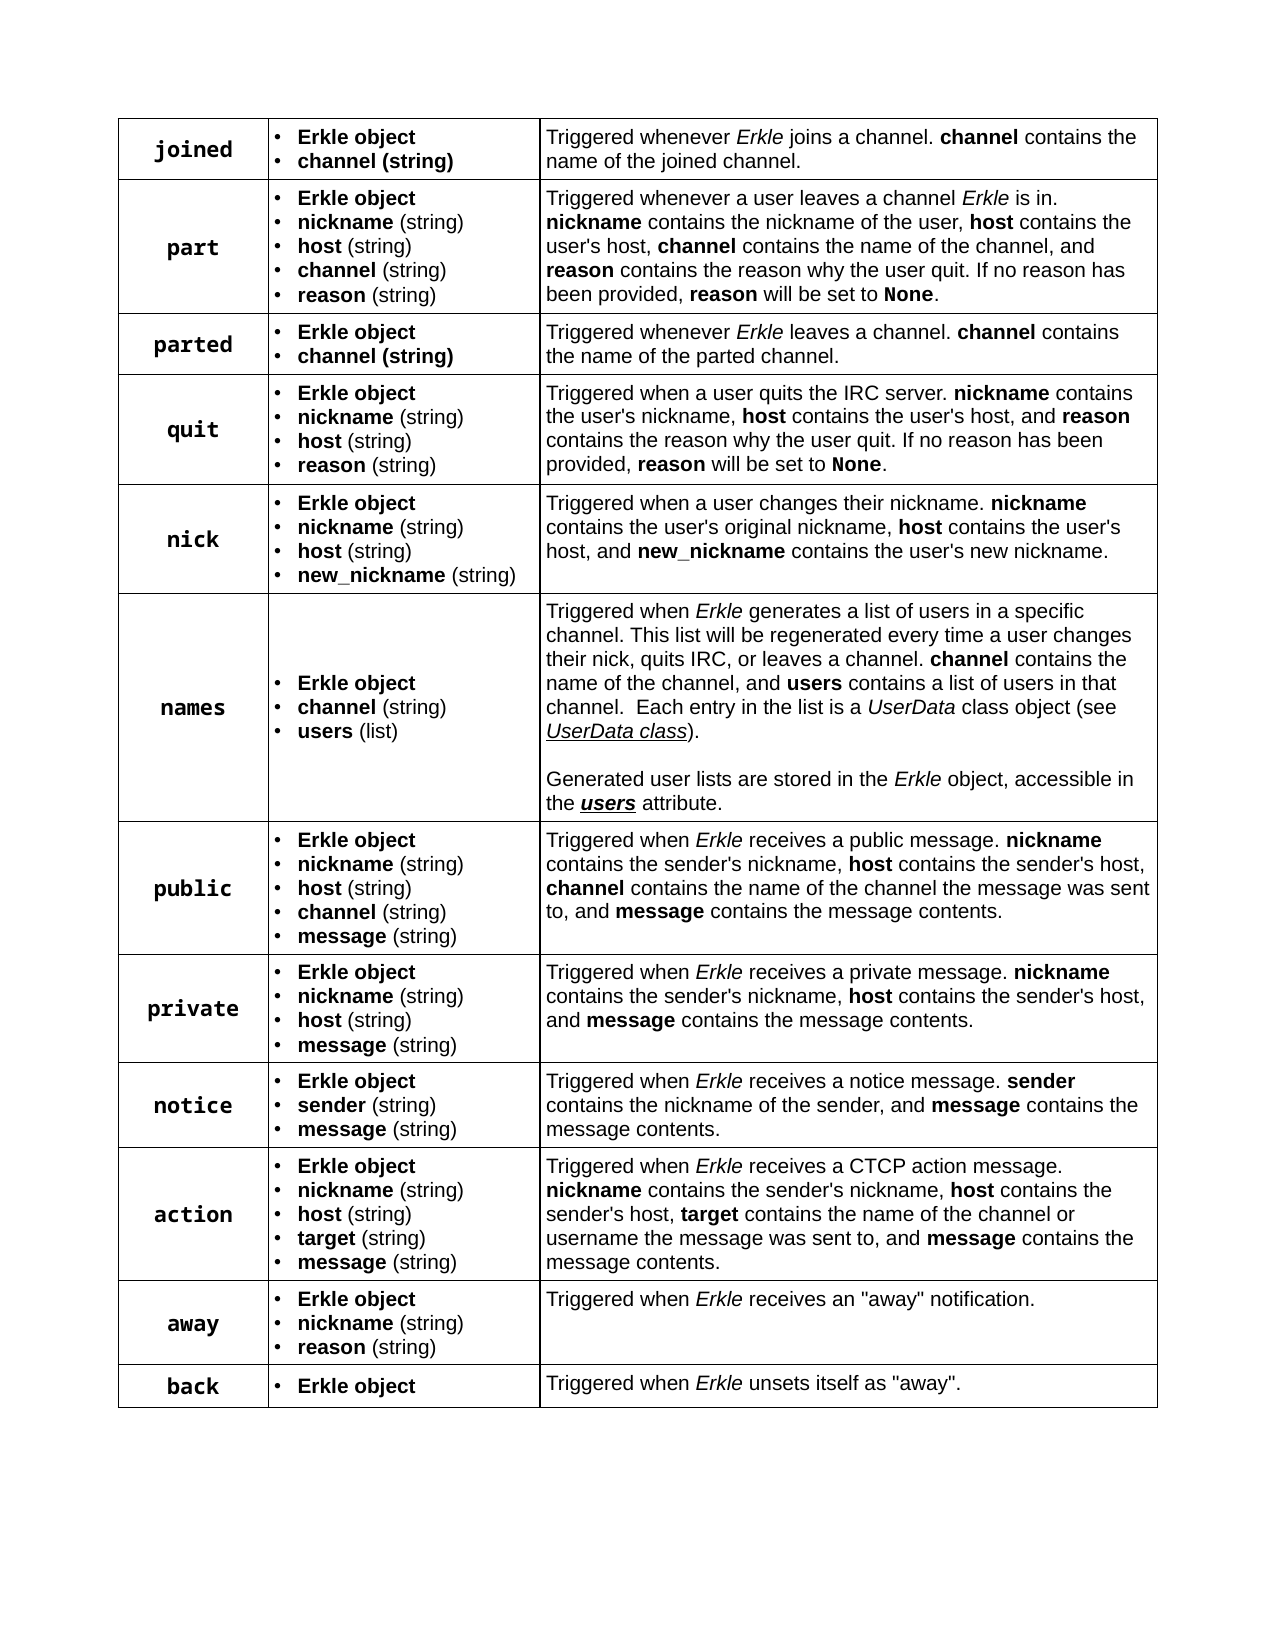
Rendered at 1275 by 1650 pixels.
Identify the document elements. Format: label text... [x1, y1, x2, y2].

table_cell Erkle object nickname (string) host (string) channel (string) message (string) [269, 822, 539, 953]
table_cell Erkle object channel (string) [269, 314, 539, 373]
table_cell Triggered when Erkle receives a notice message. sender contains the nickname of the sender, and message contains the message contents. [541, 1063, 1157, 1147]
table_cell Erkle object channel (string) [269, 119, 539, 179]
table_cell Erkle object nickname (string) host (string) target (string) message (string) [269, 1148, 539, 1280]
table_cell Triggered when Erkle receives a private message. nickname contains the sender's nickname, host contains the sender's host, and message contains the message contents. [541, 955, 1157, 1062]
table_cell Erkle object nickname (string) host (string) new_nickname (string) [269, 485, 539, 592]
table_cell public [119, 822, 268, 953]
table_cell Triggered when Erkle receives a public message. nickname contains the sender's nickname, host contains the sender's host, channel contains the name of the channel the message was sent to, and message contains the message contents. [541, 822, 1157, 953]
table_cell part [119, 180, 268, 313]
table_cell Erkle object nickname (string) reason (string) [269, 1281, 539, 1364]
table_cell Erkle object channel (string) users (list) [269, 594, 539, 821]
table_cell back [119, 1365, 268, 1407]
table_cell quit [119, 375, 268, 484]
table_cell Triggered when Erkle receives a CTCP action message. nickname contains the sender's nickname, host contains the sender's host, target contains the name of the channel or username the message was sent to, and message contains the message contents. [541, 1148, 1157, 1280]
table_cell away [119, 1281, 268, 1364]
table_cell Triggered when Erkle generates a list of users in a specific channel. This list will be regenerated every time a user changes their nick, quits IRC, or leaves a channel. channel contains the name of the channel, and users contains a list of users in that channel. Each entry in the list is a UserData class object (see UserData class). Generated user lists are stored in the Erkle object, accessible in the users attribute. [541, 594, 1157, 821]
table_cell Triggered when a user changes their nickname. nickname contains the user's original nickname, host contains the user's host, and new_nickname contains the user's new nickname. [541, 485, 1157, 592]
table_cell Triggered whenever Erkle leaves a channel. channel contains the name of the parted channel. [541, 314, 1157, 373]
table_cell Erkle object nickname (string) host (string) channel (string) reason (string) [269, 180, 539, 313]
table_cell Erkle object sender (string) message (string) [269, 1063, 539, 1147]
table_cell Triggered when Erkle receives an "away" notification. [541, 1281, 1157, 1364]
table_cell Erkle object nickname (string) host (string) message (string) [269, 955, 539, 1062]
table_cell Triggered when a user quits the IRC server. nickname contains the user's nickname, host contains the user's host, and reason contains the reason why the user quit. If no reason has been provided, reason will be set to None. [541, 375, 1157, 484]
table_cell parted [119, 314, 268, 373]
table_cell joined [119, 119, 268, 179]
table_cell Erkle object nickname (string) host (string) reason (string) [269, 375, 539, 484]
table_cell Triggered whenever Erkle joins a channel. channel contains the name of the joined channel. [541, 119, 1157, 179]
table_cell nick [119, 485, 268, 592]
table_cell notice [119, 1063, 268, 1147]
table_cell private [119, 955, 268, 1062]
table_cell action [119, 1148, 268, 1280]
table_cell names [119, 594, 268, 821]
table_cell Triggered when Erkle unsets itself as "away". [541, 1365, 1157, 1407]
table_cell Triggered whenever a user leaves a channel Erkle is in. nickname contains the nickname of the user, host contains the user's host, channel contains the name of the channel, and reason contains the reason why the user quit. If no reason has been provided, reason will be set to None. [541, 180, 1157, 313]
table_cell Erkle object [269, 1365, 539, 1407]
